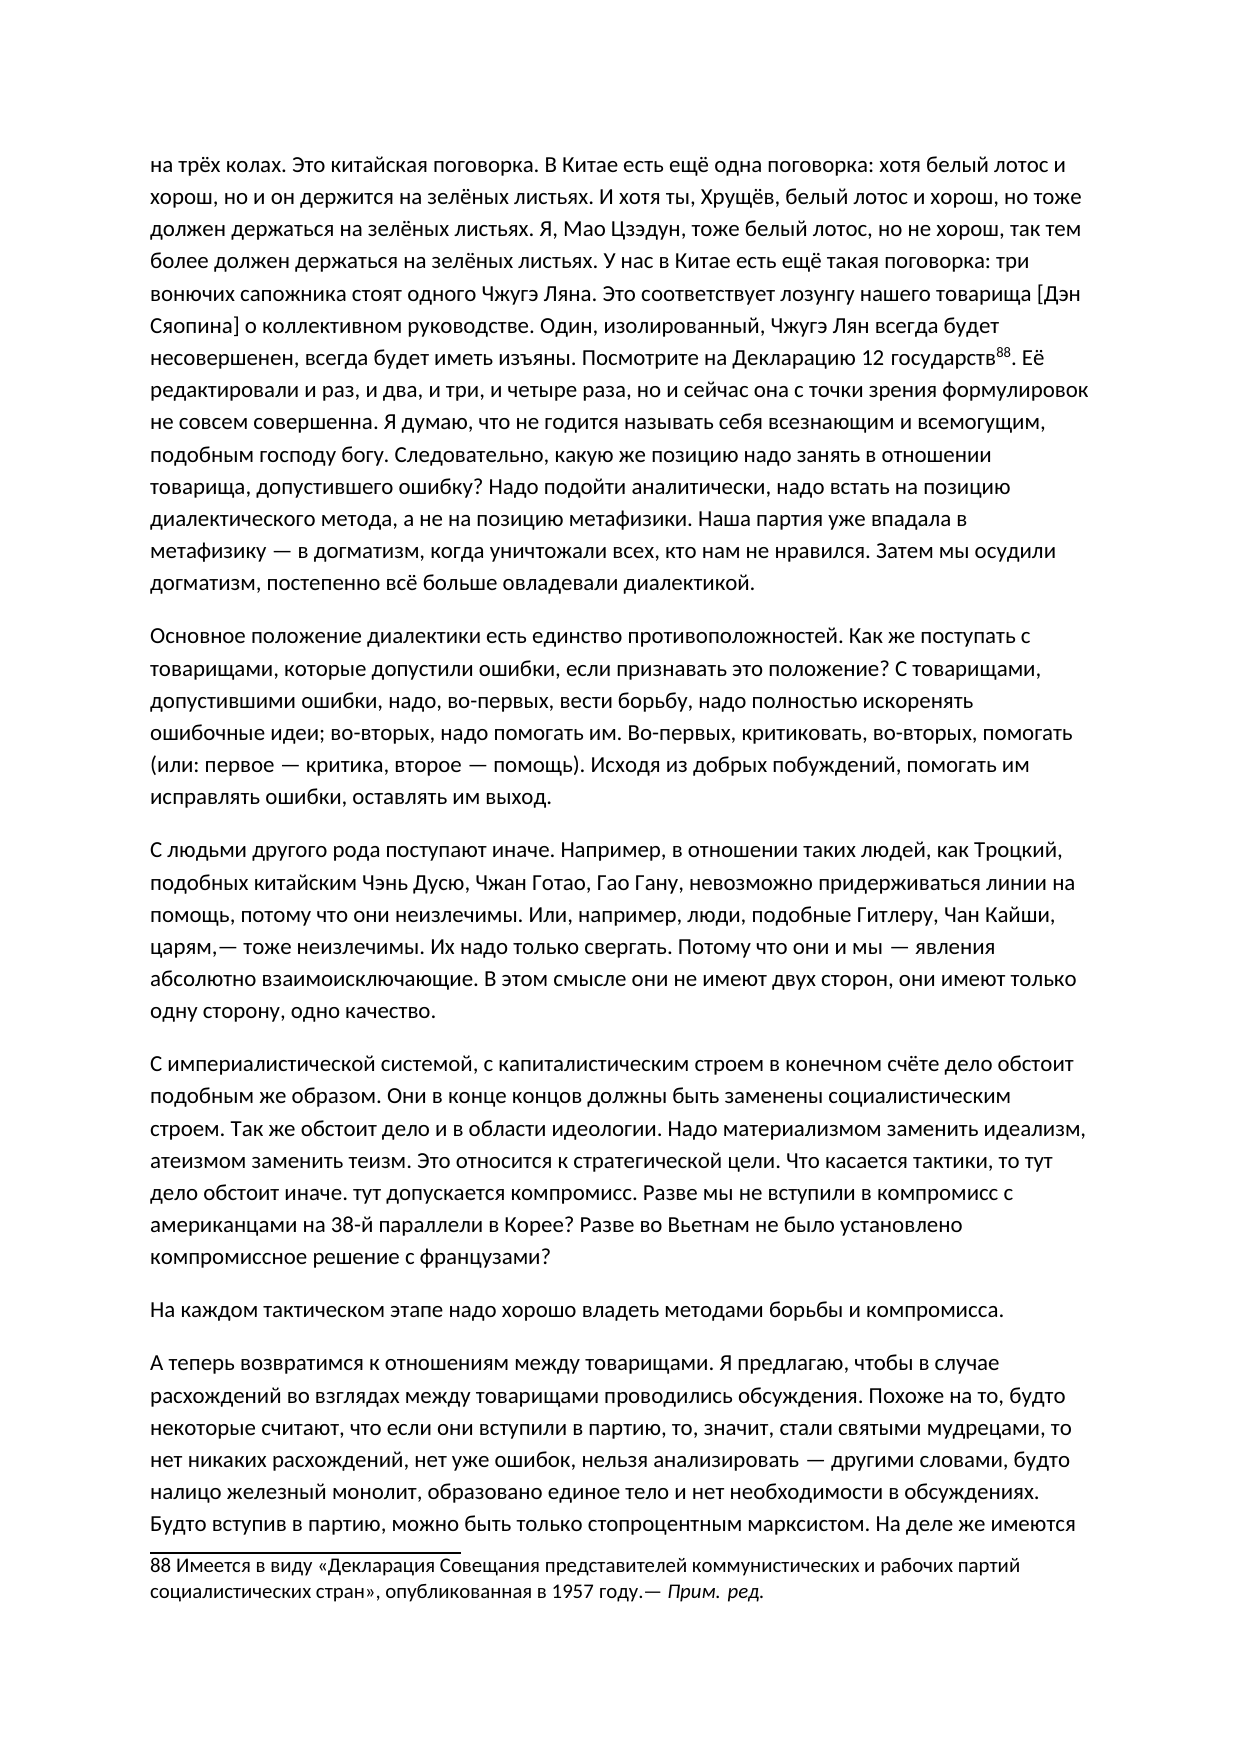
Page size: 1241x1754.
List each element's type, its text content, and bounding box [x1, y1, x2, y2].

text Основное положение диалектики есть единство противоположностей. Как же поступать с товарищами, которые допустили ошибки, если признавать это положение? С товарищами, допустившими ошибки, надо, во-первых, вести борьбу, надо полностью искоренять ошибочные идеи; во-вторых, надо помогать им. Во-первых, критиковать, во-вторых, помогать (или: первое — критика, второе — помощь). Исходя из добрых побуждений, помогать им исправлять ошибки, оставлять им выход. [150, 621, 1091, 810]
text С империалистической системой, с капиталистическим строем в конечном счёте дело обстоит подобным же образом. Они в конце концов должны быть заменены социалистическим строем. Так же обстоит дело и в области идеологии. Надо материализмом заменить идеализм, атеизмом заменить теизм. Это относится к стратегической цели. Что касается тактики, то тут дело обстоит иначе. тут допускается компромисс. Разве мы не вступили в компромисс с американцами на 38-й параллели в Корее? Разве во Вьетнам не было установлено компромиссное решение с французами? [150, 1049, 1091, 1271]
text Имеется в виду «Декларация Совещания представителей коммунистических и рабочих партий социалистических стран», опубликованная в 1957 году.— Прим. ред. [150, 1553, 1091, 1603]
text А теперь возвратимся к отношениям между товарищами. Я предлагаю, чтобы в случае расхождений во взглядах между товарищами проводились обсуждения. Похоже на то, будто некоторые считают, что если они вступили в партию, то, значит, стали святыми мудрецами, то нет никаких расхождений, нет уже ошибок, нельзя анализировать — другими словами, будто налицо железный монолит, образовано единое тело и нет необходимости в обсуждениях. Будто вступив в партию, можно быть только стопроцентным марксистом. На деле же имеются [150, 1348, 1091, 1537]
text на трёх колах. Это китайская поговорка. В Китае есть ещё одна поговорка: хотя белый лотос и хорош, но и он держится на зелёных листьях. И хотя ты, Хрущёв, белый лотос и хорош, но тоже должен держаться на зелёных листьях. Я, Мао Цзэдун, тоже белый лотос, но не хорош, так тем более должен держаться на зелёных листьях. У нас в Китае есть ещё такая поговорка: три вонючих сапожника стоят одного Чжугэ Ляна. Это соответствует лозунгу нашего товарища [Дэн Сяопина] о коллективном руководстве. Один, изолированный, Чжугэ Лян всегда будет несовершенен, всегда будет иметь изъяны. Посмотрите на Декларацию 12 государств. Её редактировали и раз, и два, и три, и четыре раза, но и сейчас она с точки зрения формулировок не совсем совершенна. Я думаю, что не годится называть себя всезнающим и всемогущим, подобным господу богу. Следовательно, какую же позицию надо занять в отношении товарища, допустившего ошибку? Надо подойти аналитически, надо встать на позицию диалектического метода, а не на позицию метафизики. Наша партия уже впадала в метафизику — в догматизм, когда уничтожали всех, кто нам не нравился. Затем мы осудили догматизм, постепенно всё больше овладевали диалектикой. [150, 150, 1091, 596]
text На каждом тактическом этапе надо хорошо владеть методами борьбы и компромисса. [150, 1296, 1091, 1323]
text С людьми другого рода поступают иначе. Например, в отношении таких людей, как Троцкий, подобных китайским Чэнь Дусю, Чжан Готао, Гао Гану, невозможно придерживаться линии на помощь, потому что они неизлечимы. Или, например, люди, подобные Гитлеру, Чан Кайши, царям,— тоже неизлечимы. Их надо только свергать. Потому что они и мы — явления абсолютно взаимоисключающие. В этом смысле они не имеют двух сторон, они имеют только одну сторону, одно качество. [150, 835, 1091, 1024]
